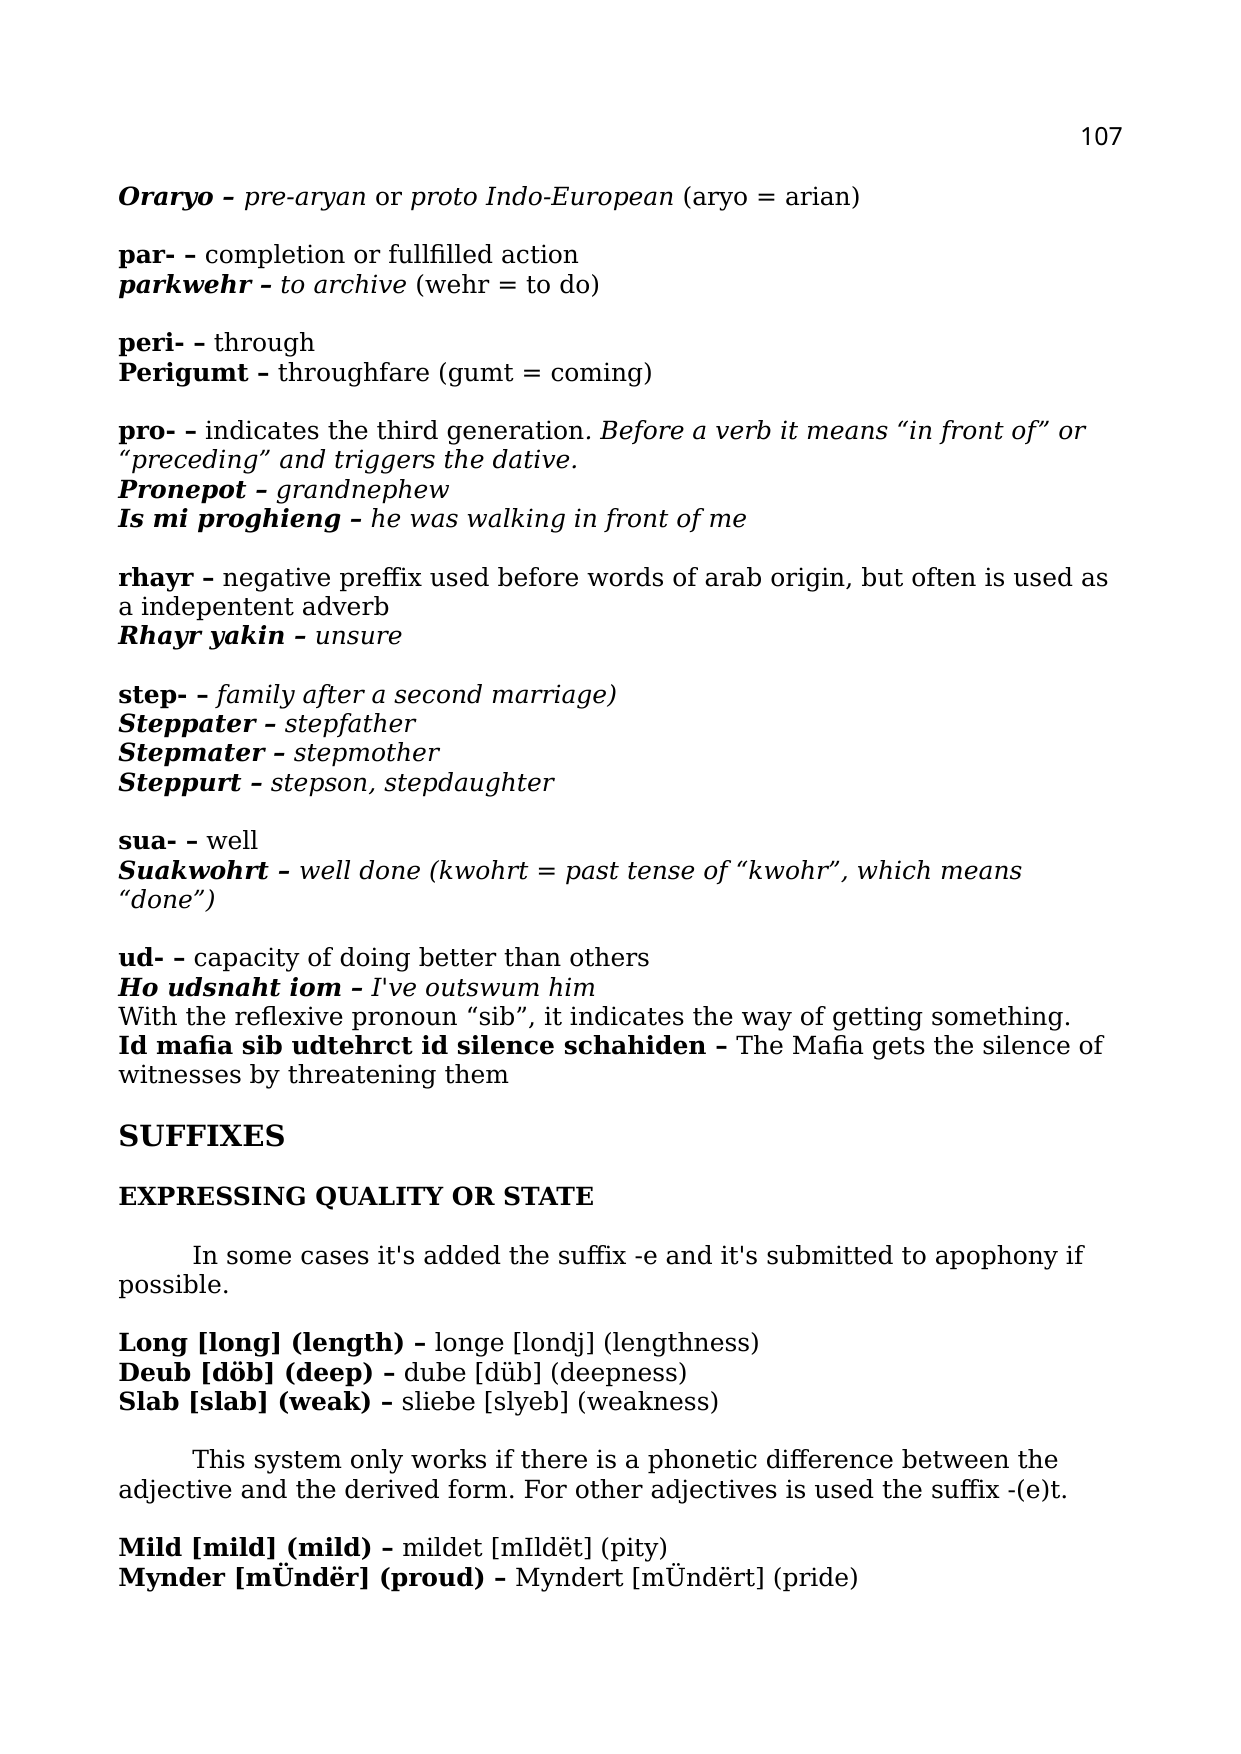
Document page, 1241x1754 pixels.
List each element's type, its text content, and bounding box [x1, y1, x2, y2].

text Suakwohrt – well done (kwohrt = past tense of “kwohr”, which means “done”) [118, 856, 1123, 914]
text Oraryo – pre-aryan or proto Indo-European (aryo = arian) [118, 182, 1123, 211]
text Steppurt – stepson, stepdaughter [118, 768, 1123, 797]
text Perigumt – throughfare (gumt = coming) [118, 357, 1123, 387]
text peri- – through [118, 328, 1123, 357]
text ud- – capacity of doing better than others [118, 943, 1123, 973]
subtitle EXPRESSING QUALITY OR STATE [118, 1182, 1123, 1212]
text Stepmater – stepmother [118, 738, 1123, 768]
text Deub [döb] (deep) – dube [düb] (deepness) [118, 1358, 1123, 1387]
text parkwehr – to archive (wehr = to do) [118, 269, 1123, 299]
text rhayr – negative preffix used before words of arab origin, but often is used as a indepentent adverb [118, 562, 1123, 621]
text This system only works if there is a phonetic difference between the adjective and the derived form. For other adjectives is used the suffix -(e)t. [118, 1446, 1123, 1504]
text pro- – indicates the third generation. Before a verb it means “in front of” or “preceding” and triggers the dative. [118, 416, 1123, 474]
text With the reflexive pronoun “sib”, it indicates the way of getting something. [118, 1002, 1123, 1031]
text Mild [mild] (mild) – mildet [mIldët] (pity) [118, 1533, 1123, 1563]
text Steppater – stepfather [118, 709, 1123, 738]
text In some cases it's added the suffix -e and it's submitted to apophony if possible. [118, 1241, 1123, 1299]
text Mynder [mÜndër] (proud) – Myndert [mÜndërt] (pride) [118, 1563, 1123, 1592]
text Id mafia sib udtehrct id silence schahiden – The Mafia gets the silence of witnesses by threatening them [118, 1031, 1123, 1090]
text Slab [slab] (weak) – sliebe [slyeb] (weakness) [118, 1387, 1123, 1417]
text step- – family after a second marriage) [118, 679, 1123, 709]
subtitle SUFFIXES [118, 1119, 1123, 1153]
text Rhayr yakin – unsure [118, 621, 1123, 650]
text sua- – well [118, 826, 1123, 856]
text Long [long] (length) – longe [londj] (lengthness) [118, 1328, 1123, 1358]
text Pronepot – grandnephew [118, 474, 1123, 504]
text Is mi proghieng – he was walking in front of me [118, 504, 1123, 533]
text Ho udsnaht iom – I've outswum him [118, 973, 1123, 1002]
text par- – completion or fullfilled action [118, 240, 1123, 269]
